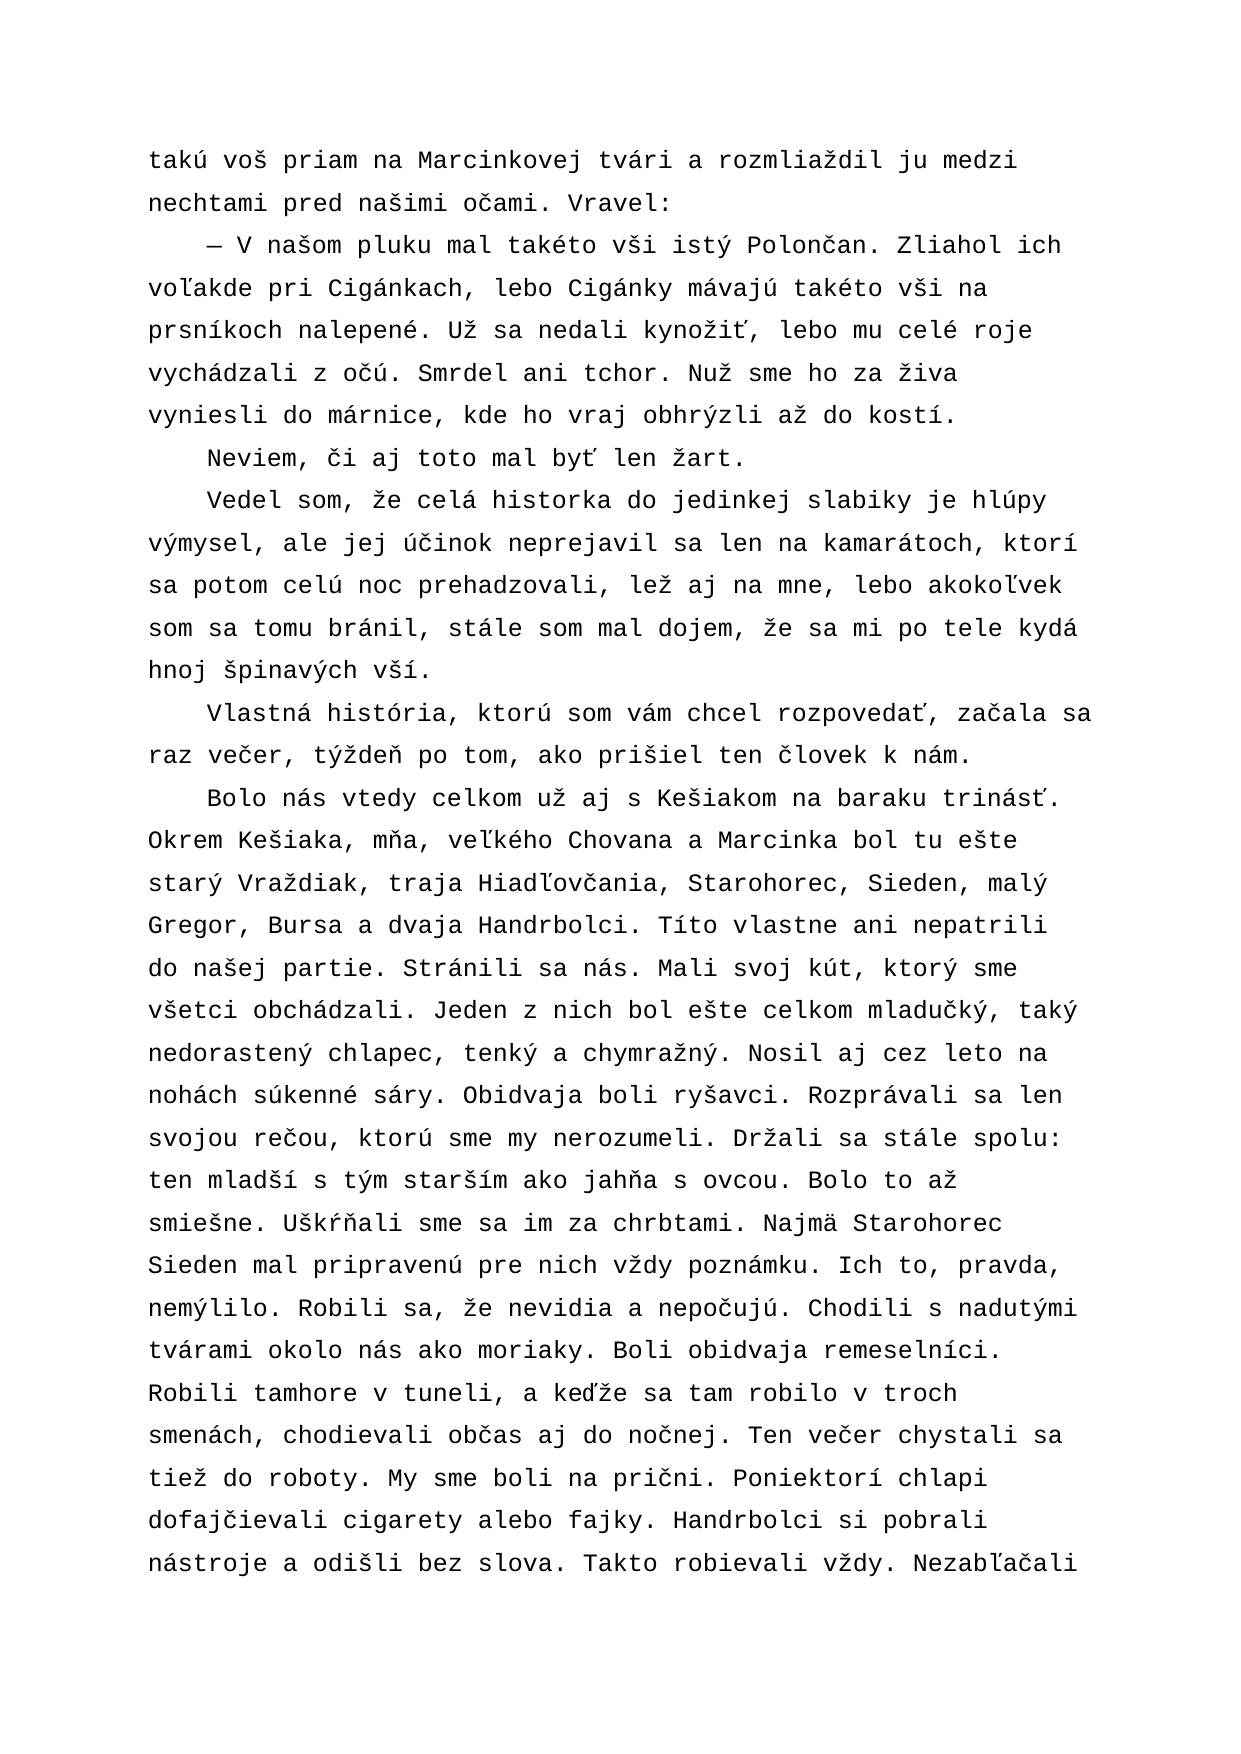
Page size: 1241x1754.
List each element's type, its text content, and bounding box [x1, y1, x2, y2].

text — V našom pluku mal takéto vši istý Polončan. Zliahol ich voľakde pri Cigánkach, lebo Cigánky mávajú takéto vši na prsníkoch nalepené. Už sa nedali kynožiť, lebo mu celé roje vychádzali z očú. Smrdel ani tchor. Nuž sme ho za živa vyniesli do márnice, kde ho vraj obhrýzli až do kostí. [148, 233, 1092, 431]
text Bolo nás vtedy celkom už aj s Kešiakom na baraku trinásť. Okrem Kešiaka, mňa, veľkého Chovana a Marcinka bol tu ešte starý Vraždiak, traja Hiadľovčania, Starohorec, Sieden, malý Gregor, Bursa a dvaja Handrbolci. Títo vlastne ani nepatrili do našej partie. Stránili sa nás. Mali svoj kút, ktorý sme všetci obchádzali. Jeden z nich bol ešte celkom mladučký, taký nedorastený chlapec, tenký a chymražný. Nosil aj cez leto na nohách súkenné sáry. Obidvaja boli ryšavci. Rozprávali sa len svojou rečou, ktorú sme my nerozumeli. Držali sa stále spolu: ten mladší s tým starším ako jahňa s ovcou. Bolo to až smiešne. Uškŕňali sme sa im za chrbtami. Najmä Starohorec Sieden mal pripravenú pre nich vždy poznámku. Ich to, pravda, nemýlilo. Robili sa, že nevidia a nepočujú. Chodili s nadutými tvárami okolo nás ako moriaky. Boli obidvaja remeselníci. Robili tamhore v tuneli, a keďže sa tam robilo v troch smenách, chodievali občas aj do nočnej. Ten večer chystali sa tiež do roboty. My sme boli na prični. Poniektorí chlapi dofajčievali cigarety alebo fajky. Handrbolci si pobrali nástroje a odišli bez slova. Takto robievali vždy. Nezabľačali [148, 785, 1092, 1578]
text Neviem, či aj toto mal byť len žart. [148, 445, 1092, 473]
text takú voš priam na Marcinkovej tvári a rozmliaždil ju medzi nechtami pred našimi očami. Vravel: [148, 148, 1092, 218]
text Vlastná história, ktorú som vám chcel rozpovedať, začala sa raz večer, týždeň po tom, ako prišiel ten človek k nám. [148, 700, 1092, 771]
text Vedel som, že celá historka do jedinkej slabiky je hlúpy výmysel, ale jej účinok neprejavil sa len na kamarátoch, ktorí sa potom celú noc prehadzovali, lež aj na mne, lebo akokoľvek som sa tomu bránil, stále som mal dojem, že sa mi po tele kydá hnoj špinavých vší. [148, 488, 1092, 686]
